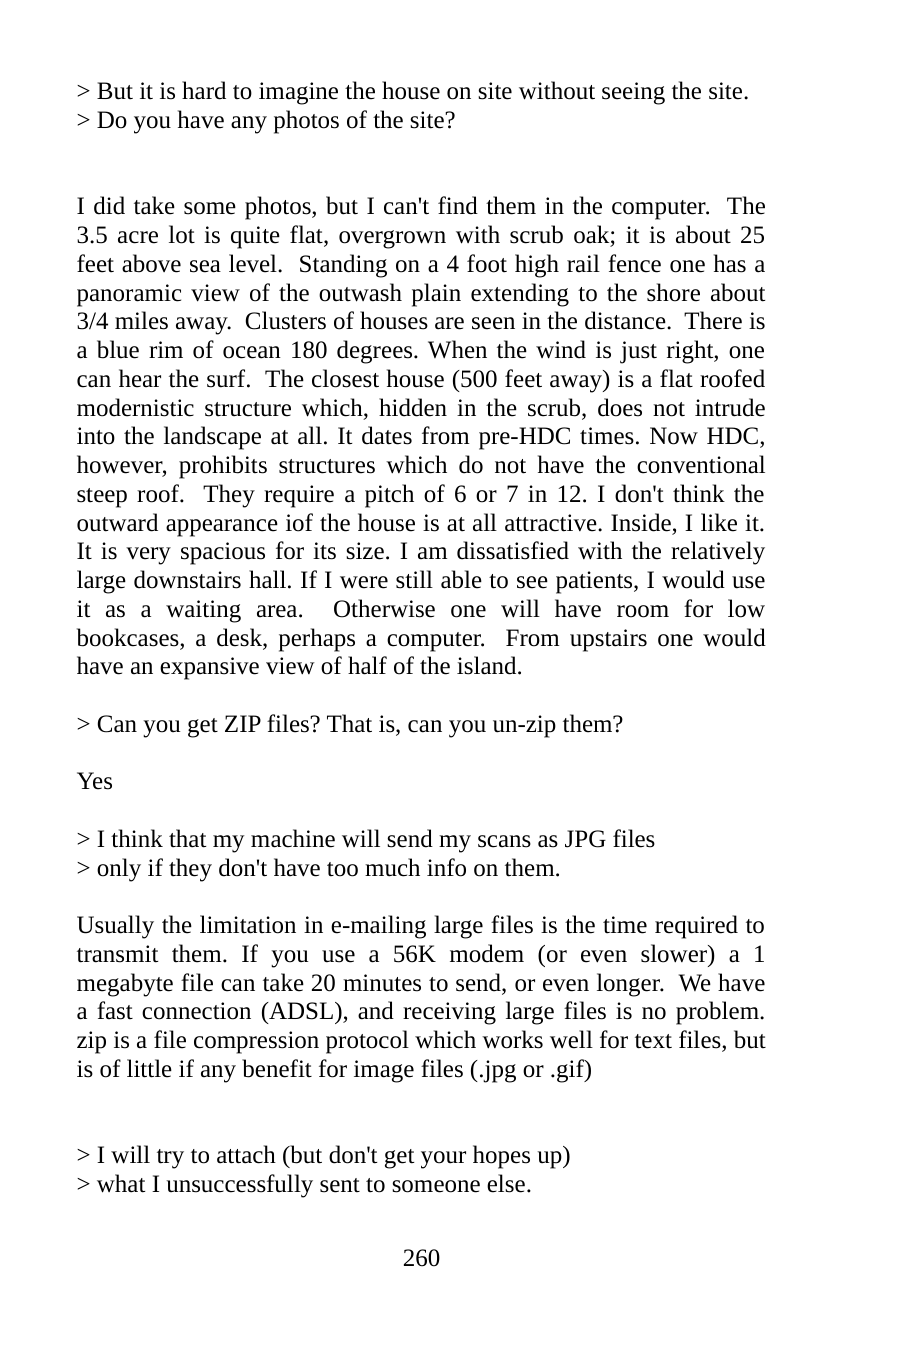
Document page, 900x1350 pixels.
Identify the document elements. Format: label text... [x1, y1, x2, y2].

text I did take some photos, but I can't find them in the computer. The 3.5 acre lot is quite flat, overgrown with scrub oak; it is about 25 feet above sea level. Standing on a 4 foot high rail fence one has a panoramic view of the outwash plain extending to the shore about 3/4 miles away. Clusters of houses are seen in the distance. There is a blue rim of ocean 180 degrees. When the wind is just right, one can hear the surf. The closest house (500 feet away) is a flat roofed modernistic structure which, hidden in the scrub, does not intrude into the landscape at all. It dates from pre-HDC times. Now HDC, however, prohibits structures which do not have the conventional steep roof. They require a pitch of 6 or 7 in 12. I don't think the outward appearance iof the house is at all attractive. Inside, I like it. It is very spacious for its size. I am dissatisfied with the relatively large downstairs hall. If I were still able to see patients, I would use it as a waiting area. Otherwise one will have room for low bookcases, a desk, perhaps a computer. From upstairs one would have an expansive view of half of the island. [76, 191, 766, 680]
text > Can you get ZIP files? That is, can you un-zip them? [76, 709, 766, 738]
text > I think that my machine will send my scans as JPG files [76, 824, 766, 853]
text > what I unsuccessfully sent to someone else. [76, 1169, 766, 1198]
text Usually the limitation in e-mailing large files is the time required to transmit them. If you use a 56K modem (or even slower) a 1 megabyte file can take 20 minutes to send, or even longer. We have a fast connection (ADSL), and receiving large files is no problem. zip is a file compression protocol which works well for text files, but is of little if any benefit for image files (.jpg or .gif) [76, 910, 766, 1083]
text > I will try to attach (but don't get your hopes up) [76, 1140, 766, 1169]
text Yes [76, 766, 766, 795]
text > only if they don't have too much info on them. [76, 853, 766, 881]
text > But it is hard to imagine the house on site without seeing the site. [76, 76, 766, 105]
text > Do you have any photos of the site? [76, 105, 766, 134]
